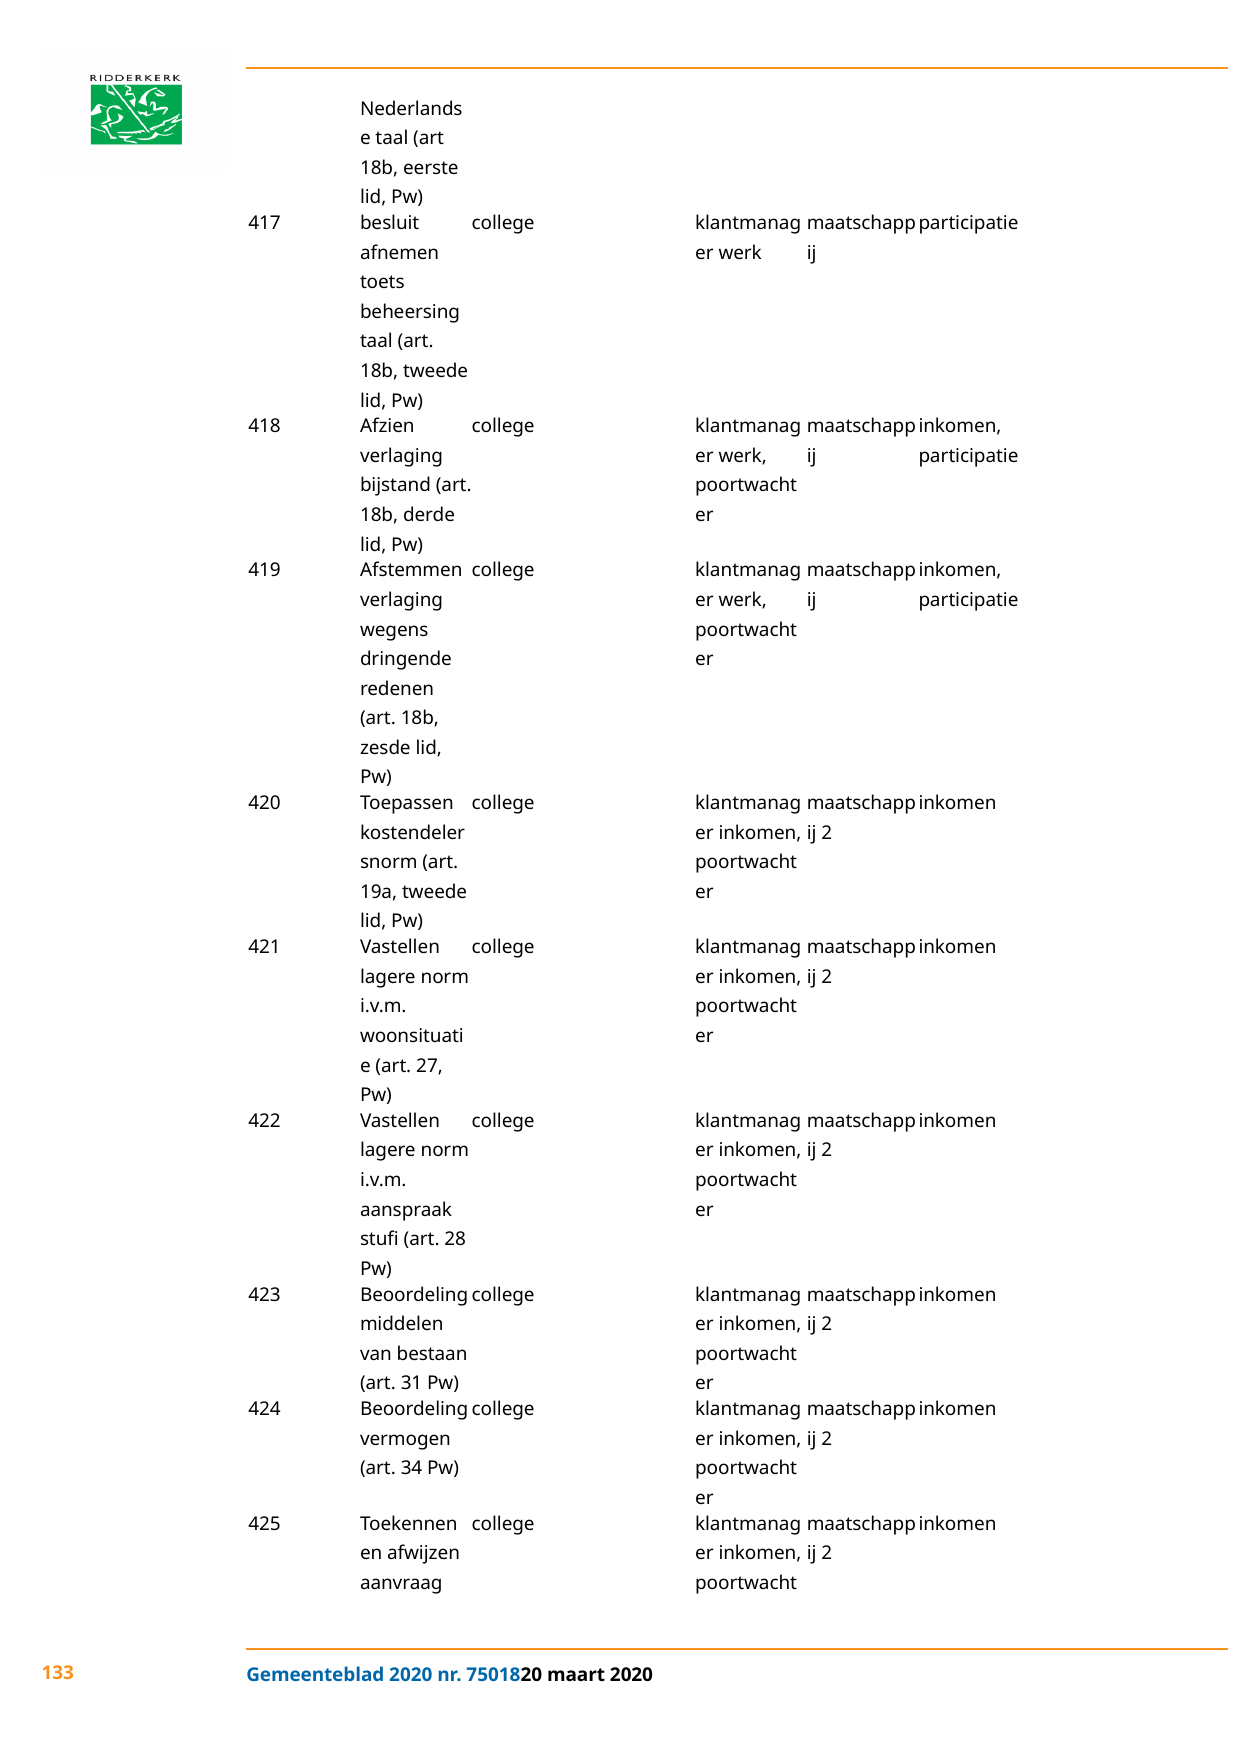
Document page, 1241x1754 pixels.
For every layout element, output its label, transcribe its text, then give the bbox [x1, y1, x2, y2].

table_cell maatschappij 2 [807, 1395, 918, 1510]
table_cell college [471, 1395, 583, 1510]
table_cell inkomen, participatie [918, 413, 1030, 557]
table_cell [1030, 1107, 1152, 1281]
table_cell college [471, 209, 583, 412]
table_cell klantmanager inkomen, poortwachter [695, 789, 807, 933]
table_cell college [471, 789, 583, 933]
table_cell Toepassen kostendelersnorm (art. 19a, tweede lid, Pw) [360, 789, 471, 933]
table_cell 421 [248, 934, 360, 1107]
table_cell [583, 95, 695, 209]
table_cell [1030, 1510, 1152, 1594]
table_cell [1030, 413, 1152, 557]
table_cell college [471, 1107, 583, 1281]
table_cell Vastellen lagere norm i.v.m. woonsituatie (art. 27, Pw) [360, 934, 471, 1107]
table_cell [248, 95, 360, 209]
picture [41, 47, 231, 172]
table_cell [583, 789, 695, 933]
table_cell [918, 95, 1030, 209]
table_cell [583, 1281, 695, 1395]
table_cell inkomen, participatie [918, 557, 1030, 789]
table_cell 425 [248, 1510, 360, 1594]
table_cell 418 [248, 413, 360, 557]
table_cell klantmanager werk, poortwachter [695, 557, 807, 789]
table_cell [583, 413, 695, 557]
table_cell klantmanager inkomen, poortwachter [695, 1107, 807, 1281]
table_cell college [471, 557, 583, 789]
table_cell Nederlandse taal (art 18b, eerste lid, Pw) [360, 95, 471, 209]
table_cell 419 [248, 557, 360, 789]
table_cell college [471, 934, 583, 1107]
table_cell college [471, 1510, 583, 1594]
table_cell [583, 1510, 695, 1594]
table_cell [1030, 557, 1152, 789]
table_cell klantmanager inkomen, poortwachter [695, 1281, 807, 1395]
table_cell [695, 95, 807, 209]
table_cell Afstemmen verlaging wegens dringende redenen (art. 18b, zesde lid, Pw) [360, 557, 471, 789]
table_cell college [471, 413, 583, 557]
table_cell inkomen [918, 1281, 1030, 1395]
table_cell maatschappij 2 [807, 1107, 918, 1281]
table_cell 423 [248, 1281, 360, 1395]
table_cell [807, 95, 918, 209]
table_cell 422 [248, 1107, 360, 1281]
table_cell maatschappij [807, 557, 918, 789]
table_cell [583, 1395, 695, 1510]
table_cell [583, 934, 695, 1107]
table_cell 417 [248, 209, 360, 412]
table_cell klantmanager inkomen, poortwacht [695, 1510, 807, 1594]
table_cell besluit afnemen toets beheersing taal (art. 18b, tweede lid, Pw) [360, 209, 471, 412]
table_cell [583, 209, 695, 412]
table_cell maatschappij 2 [807, 1281, 918, 1395]
table_cell inkomen [918, 1510, 1030, 1594]
table_cell maatschappij [807, 413, 918, 557]
table_cell klantmanager inkomen, poortwachter [695, 1395, 807, 1510]
table_cell inkomen [918, 934, 1030, 1107]
table_cell inkomen [918, 1107, 1030, 1281]
table_cell Afzien verlaging bijstand (art. 18b, derde lid, Pw) [360, 413, 471, 557]
table_cell [1030, 95, 1152, 209]
table_cell Beoordeling vermogen (art. 34 Pw) [360, 1395, 471, 1510]
table_cell [1030, 1395, 1152, 1510]
table_cell 424 [248, 1395, 360, 1510]
table_cell klantmanager inkomen, poortwachter [695, 934, 807, 1107]
table_cell college [471, 1281, 583, 1395]
table_cell [1030, 789, 1152, 933]
table_cell [1030, 1281, 1152, 1395]
table_cell Beoordeling middelen van bestaan (art. 31 Pw) [360, 1281, 471, 1395]
table_cell inkomen [918, 789, 1030, 933]
table_cell [1030, 934, 1152, 1107]
table_cell [1030, 209, 1152, 412]
table_cell participatie [918, 209, 1030, 412]
table_cell [583, 1107, 695, 1281]
table_cell Toekennen en afwijzen aanvraag [360, 1510, 471, 1594]
table_cell klantmanager werk [695, 209, 807, 412]
table_cell [471, 95, 583, 209]
table_cell 420 [248, 789, 360, 933]
table_cell maatschappij 2 [807, 1510, 918, 1594]
table_cell inkomen [918, 1395, 1030, 1510]
table_cell maatschappij 2 [807, 789, 918, 933]
table_cell Vastellen lagere norm i.v.m. aanspraak stufi (art. 28 Pw) [360, 1107, 471, 1281]
table_cell maatschappij [807, 209, 918, 412]
table_cell [583, 557, 695, 789]
table_cell maatschappij 2 [807, 934, 918, 1107]
table_cell klantmanager werk, poortwachter [695, 413, 807, 557]
